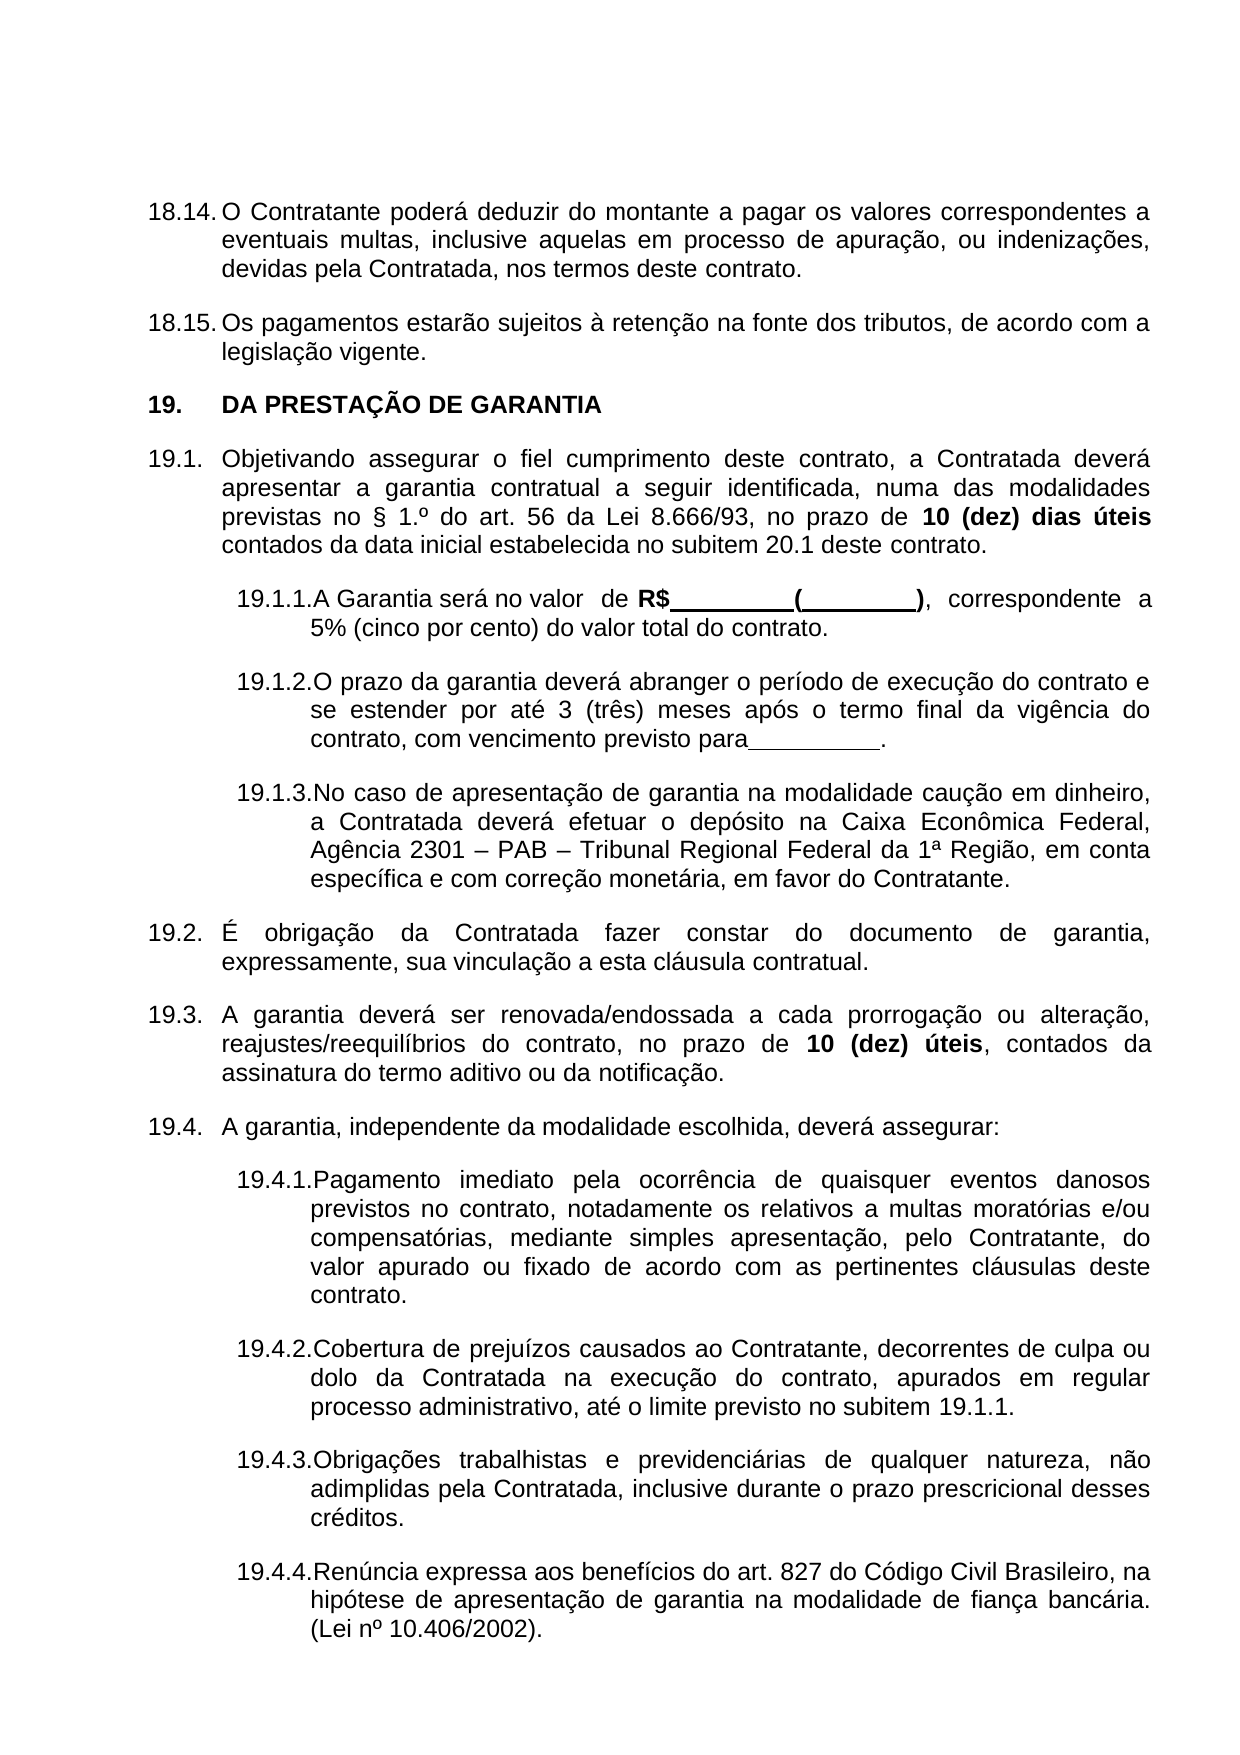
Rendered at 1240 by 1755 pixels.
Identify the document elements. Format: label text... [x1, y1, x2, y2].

list A Garantia será no valor de R$ ( ), correspondente a 5% (cinco por cento) do valor total do contrato. [236, 584, 1152, 642]
list É obrigação da Contratada fazer constar do documento de garantia, expressamente, sua vinculação a esta cláusula contratual. [148, 918, 1152, 975]
list Obrigações trabalhistas e previdenciárias de qualquer natureza, não adimplidas pela Contratada, inclusive durante o prazo prescricional desses créditos. [236, 1445, 1152, 1531]
list Renúncia expressa aos benefícios do art. 827 do Código Civil Brasileiro, na hipótese de apresentação de garantia na modalidade de fiança bancária. (Lei nº 10.406/2002). [236, 1556, 1152, 1643]
list Os pagamentos estarão sujeitos à retenção na fonte dos tributos, de acordo com a legislação vigente. [148, 308, 1152, 365]
list Objetivando assegurar o fiel cumprimento deste contrato, a Contratada deverá apresentar a garantia contratual a seguir identificada, numa das modalidades previstas no § 1.º do art. 56 da Lei 8.666/93, no prazo de 10 (dez) dias úteis contados da data inicial estabelecida no subitem 20.1 deste contrato. [148, 444, 1152, 559]
list O prazo da garantia deverá abranger o período de execução do contrato e se estender por até 3 (três) meses após o termo final da vigência do contrato, com vencimento previsto para . [236, 667, 1152, 753]
list O Contratante poderá deduzir do montante a pagar os valores correspondentes a eventuais multas, inclusive aquelas em processo de apuração, ou indenizações, devidas pela Contratada, nos termos deste contrato. [148, 197, 1152, 283]
list Cobertura de prejuízos causados ao Contratante, decorrentes de culpa ou dolo da Contratada na execução do contrato, apurados em regular processo administrativo, até o limite previsto no subitem 19.1.1. [236, 1334, 1152, 1420]
list A garantia, independente da modalidade escolhida, deverá assegurar: [148, 1111, 1162, 1140]
list No caso de apresentação de garantia na modalidade caução em dinheiro, a Contratada deverá efetuar o depósito na Caixa Econômica Federal, Agência 2301 – PAB – Tribunal Regional Federal da 1ª Região, em conta específica e com correção monetária, em favor do Contratante. [236, 778, 1152, 893]
list A garantia deverá ser renovada/endossada a cada prorrogação ou alteração, reajustes/reequilíbrios do contrato, no prazo de 10 (dez) úteis, contados da assinatura do termo aditivo ou da notificação. [148, 1000, 1152, 1087]
list Pagamento imediato pela ocorrência de quaisquer eventos danosos previstos no contrato, notadamente os relativos a multas moratórias e/ou compensatórias, mediante simples apresentação, pelo Contratante, do valor apurado ou fixado de acordo com as pertinentes cláusulas deste contrato. [236, 1165, 1152, 1309]
subtitle DA PRESTAÇÃO DE GARANTIA [148, 390, 1162, 419]
